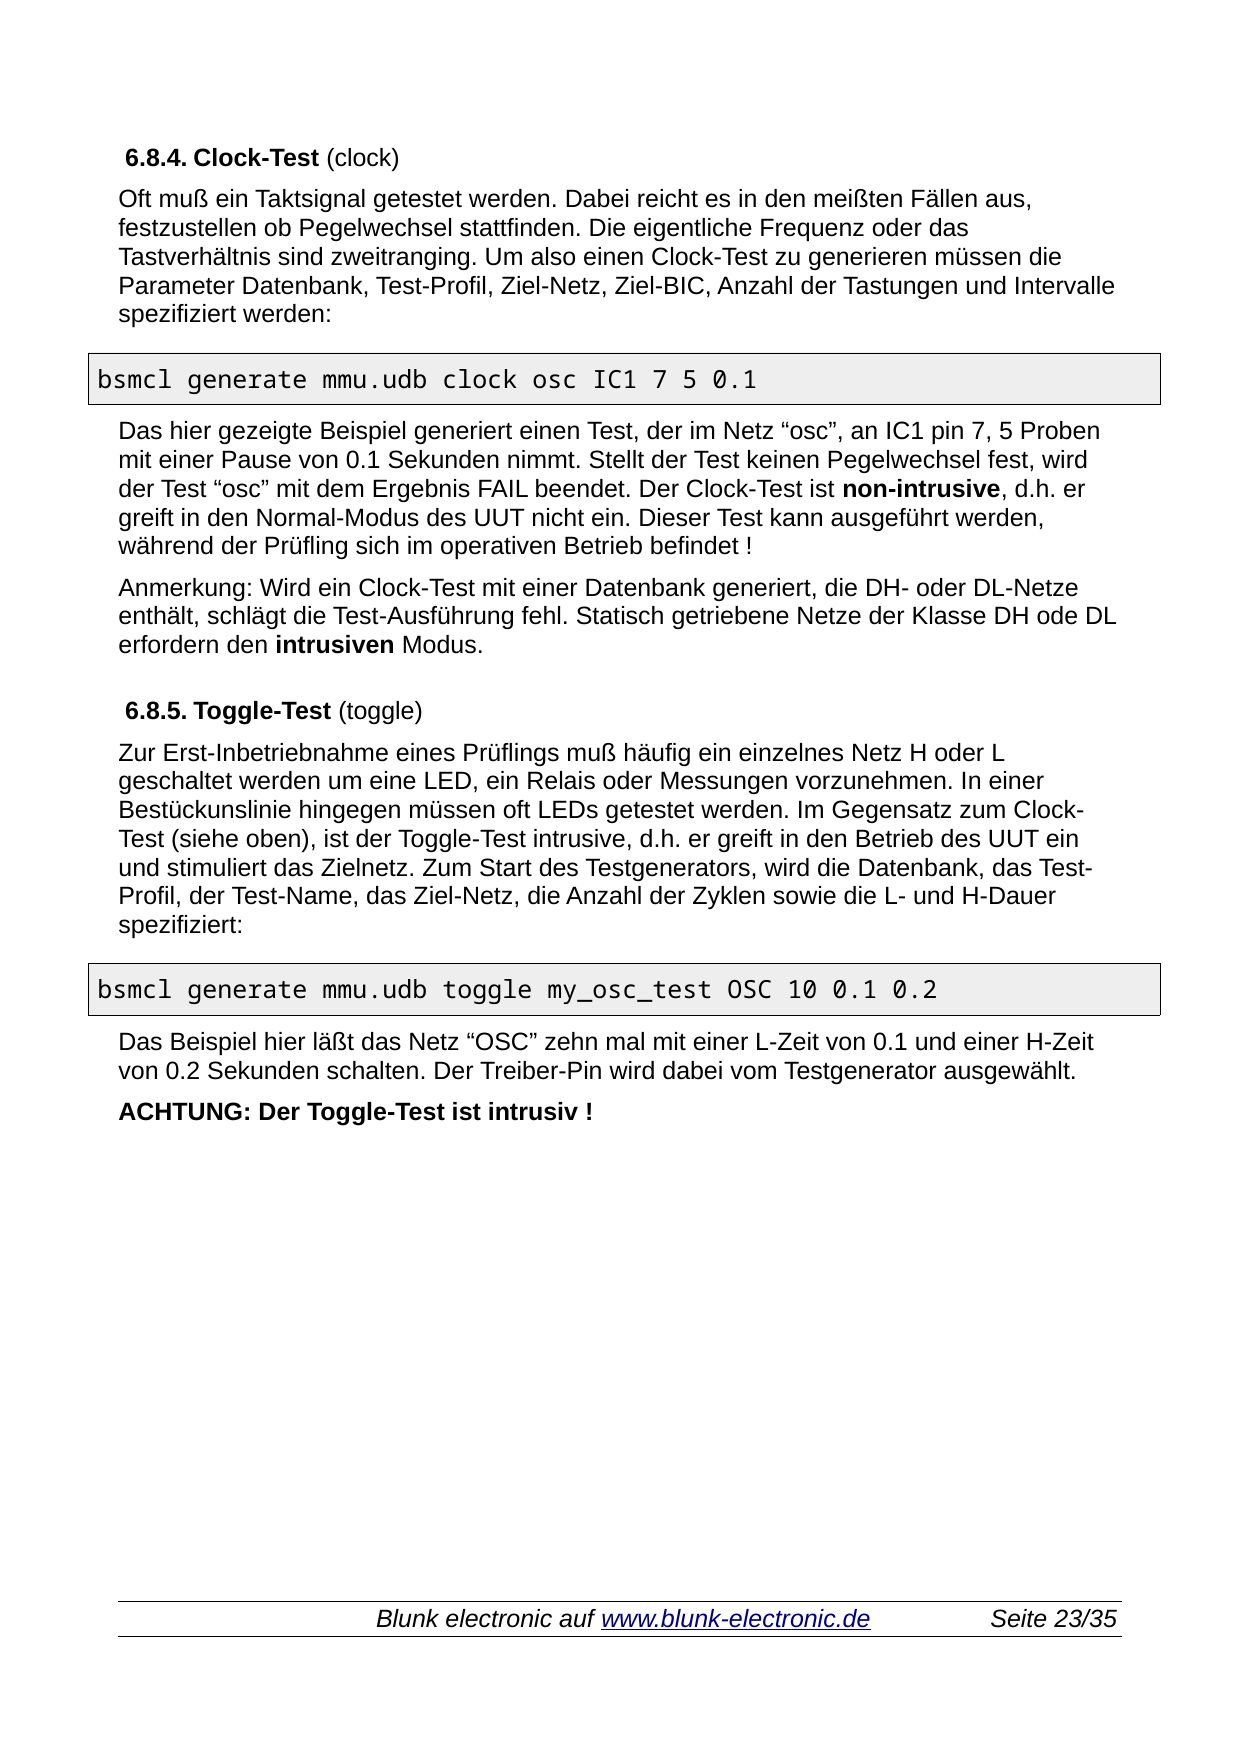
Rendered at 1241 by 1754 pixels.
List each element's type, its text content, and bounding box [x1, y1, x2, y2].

text ACHTUNG: Der Toggle-Test ist intrusiv ! [118, 1097, 1122, 1126]
text Das hier gezeigte Beispiel generiert einen Test, der im Netz “osc”, an IC1 pin 7, 5 Proben mit einer Pause von 0.1 Sekunden nimmt. Stellt der Test keinen Pegelwechsel fest, wird der Test “osc” mit dem Ergebnis FAIL beendet. Der Clock-Test ist non-intrusive, d.h. er greift in den Normal-Modus des UUT nicht ein. Dieser Test kann ausgeführt werden, während der Prüfling sich im operativen Betrieb befindet ! [118, 405, 1122, 560]
subtitle Toggle-Test (toggle) [118, 696, 1122, 725]
text Zur Erst-Inbetriebnahme eines Prüflings muß häufig ein einzelnes Netz H oder L geschaltet werden um eine LED, ein Relais oder Messungen vorzunehmen. In einer Bestückunslinie hingegen müssen oft LEDs getestet werden. Im Gegensatz zum Clock-Test (siehe oben), ist der Toggle-Test intrusive, d.h. er greift in den Betrieb des UUT ein und stimuliert das Zielnetz. Zum Start des Testgenerators, wird die Datenbank, das Test-Profil, der Test-Name, das Ziel-Netz, die Anzahl der Zyklen sowie die L- und H-Dauer spezifiziert: [118, 738, 1122, 939]
text [118, 341, 1122, 352]
subtitle Clock-Test (clock) [118, 143, 1122, 172]
text Oft muß ein Taktsignal getestet werden. Dabei reicht es in den meißten Fällen aus, festzustellen ob Pegelwechsel stattfinden. Die eigentliche Frequenz oder das Tastverhältnis sind zweitranging. Um also einen Clock-Test zu generieren müssen die Parameter Datenbank, Test-Profil, Ziel-Netz, Ziel-BIC, Anzahl der Tastungen und Intervalle spezifiziert werden: [118, 184, 1122, 328]
text bsmcl generate mmu.udb toggle my_osc_test OSC 10 0.1 0.2 [97, 972, 1151, 1006]
text Das Beispiel hier läßt das Netz “OSC” zehn mal mit einer L-Zeit von 0.1 und einer H-Zeit von 0.2 Sekunden schalten. Der Treiber-Pin wird dabei vom Testgenerator ausgewählt. [118, 1016, 1122, 1084]
text bsmcl generate mmu.udb clock osc IC1 7 5 0.1 [97, 361, 1151, 396]
text [118, 951, 1122, 963]
text Anmerkung: Wird ein Clock-Test mit einer Datenbank generiert, die DH- oder DL-Netze enthält, schlägt die Test-Ausführung fehl. Statisch getriebene Netze der Klasse DH ode DL erfordern den intrusiven Modus. [118, 573, 1122, 659]
